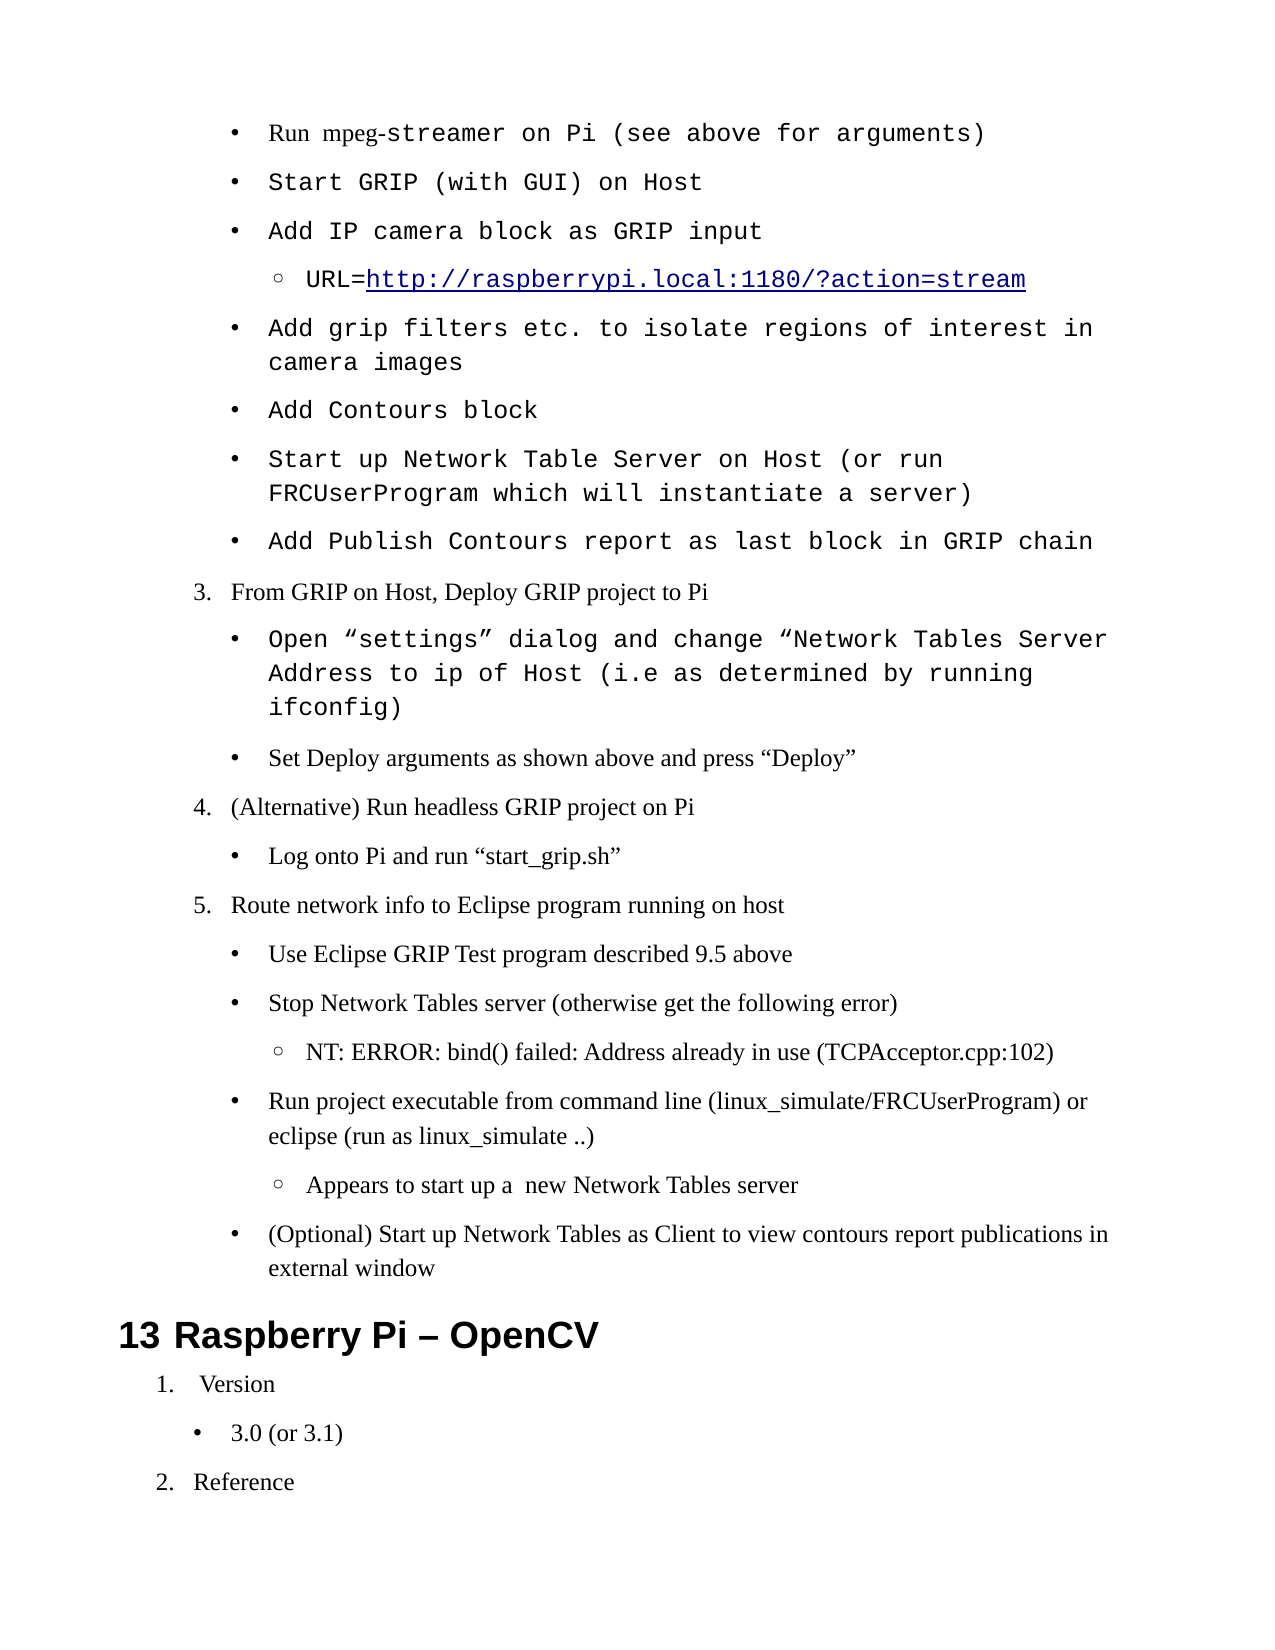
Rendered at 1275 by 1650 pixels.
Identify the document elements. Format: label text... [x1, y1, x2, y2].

list Set Deploy arguments as shown above and press “Deploy” [231, 743, 1157, 772]
list From GRIP on Host, Deploy GRIP project to Pi [193, 577, 1157, 606]
list 3.0 (or 3.1) [193, 1418, 1157, 1447]
list (Alternative) Run headless GRIP project on Pi [193, 792, 1157, 821]
list Run mpeg-streamer on Pi (see above for arguments) [231, 118, 1157, 149]
list Add IP camera block as GRIP input [231, 218, 1157, 247]
list Use Eclipse GRIP Test program described 9.5 above [231, 939, 1157, 968]
list Add Publish Contours report as last block in GRIP chain [231, 529, 1157, 557]
list Add Contours block [231, 398, 1157, 426]
list Start up Network Table Server on Host (or run FRCUserProgram which will instantiate a server) [231, 446, 1157, 509]
list URL=http://raspberrypi.local:1180/?action=stream [268, 267, 1157, 295]
list Log onto Pi and run “start_grip.sh” [231, 841, 1157, 870]
list (Optional) Start up Network Tables as Client to view contours report publications in external window [231, 1219, 1157, 1282]
list Version [156, 1369, 1157, 1398]
list Open “settings” dialog and change “Network Tables Server Address to ip of Host (i.e as determined by running ifconfig) [231, 626, 1157, 723]
list Start GRIP (with GUI) on Host [231, 170, 1157, 198]
list Appears to start up a new Network Tables server [268, 1170, 1157, 1199]
list Run project executable from command line (linux_simulate/FRCUserProgram) or eclipse (run as linux_simulate ..) [231, 1086, 1157, 1149]
list Route network info to Eclipse program running on host [193, 890, 1157, 919]
subtitle Raspberry Pi – OpenCV [118, 1313, 1157, 1357]
list Stop Network Tables server (otherwise get the following error) [231, 988, 1157, 1017]
list Add grip filters etc. to isolate regions of interest in camera images [231, 315, 1157, 378]
list NT: ERROR: bind() failed: Address already in use (TCPAcceptor.cpp:102) [268, 1037, 1157, 1066]
list Reference [156, 1467, 1157, 1496]
